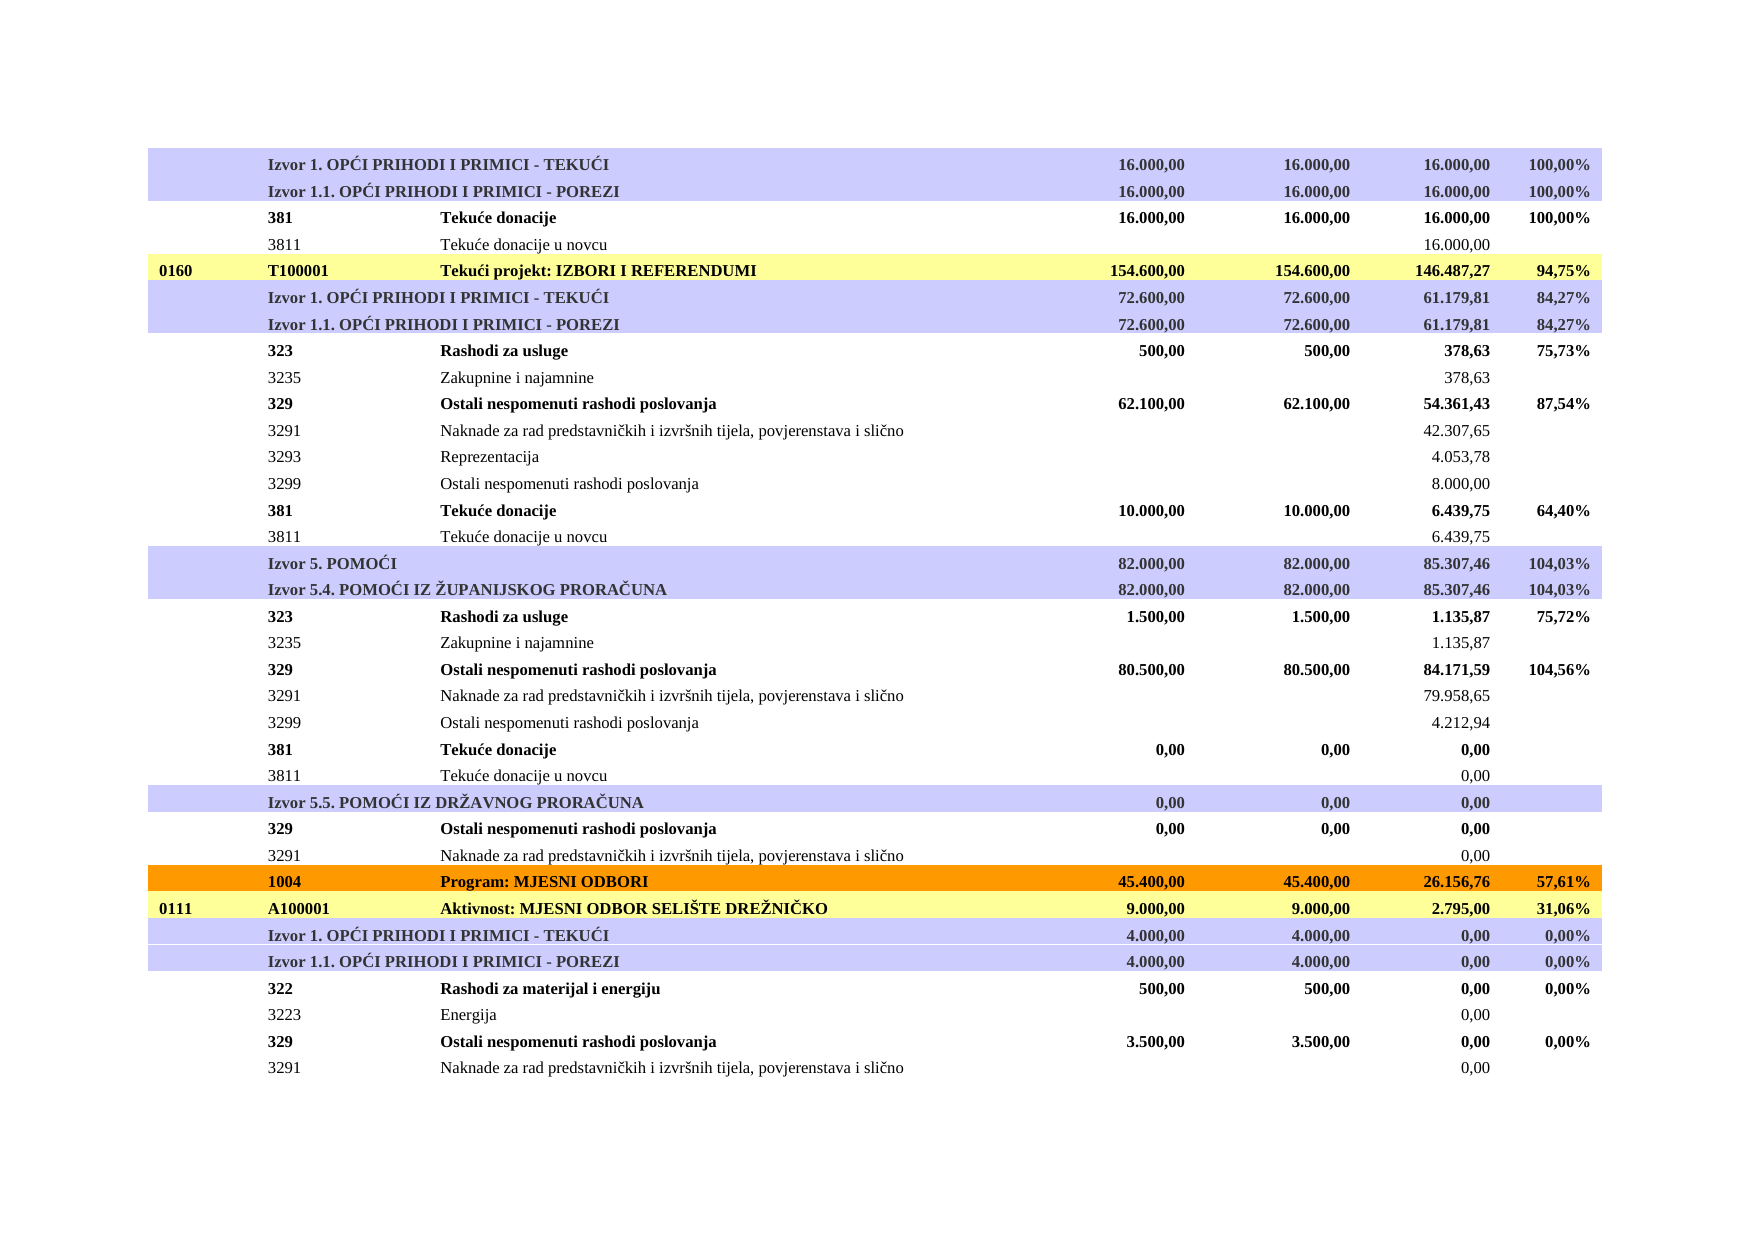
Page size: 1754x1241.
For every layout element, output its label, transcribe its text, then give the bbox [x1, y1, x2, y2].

table_cell Naknade za rad predstavničkih i izvršnih tijela, povjerenstava i slično [429, 413, 1048, 440]
table_cell 0111 [148, 891, 256, 918]
table_cell 10.000,00 [1048, 493, 1196, 519]
table_cell 0,00 [1361, 759, 1501, 785]
table_cell Tekuće donacije u novcu [429, 227, 1048, 254]
table_cell [148, 440, 256, 466]
table_cell 26.156,76 [1361, 865, 1501, 891]
table_cell [1196, 705, 1361, 732]
table_cell 16.000,00 [1196, 148, 1361, 174]
table_cell 100,00% [1501, 201, 1602, 227]
table_cell [1048, 227, 1196, 254]
table_cell 3811 [256, 759, 429, 785]
table_cell [148, 520, 256, 546]
table_cell 329 [256, 812, 429, 838]
table_cell 0,00 [1361, 812, 1501, 838]
table_cell 4.053,78 [1361, 440, 1501, 466]
table_cell 45.400,00 [1196, 865, 1361, 891]
table_cell 72.600,00 [1196, 280, 1361, 307]
table_cell [1501, 705, 1602, 732]
table_cell 322 [256, 971, 429, 998]
table_cell 1004 [256, 865, 429, 891]
table_cell [1196, 466, 1361, 493]
table_cell 323 [256, 599, 429, 626]
table_cell Izvor 1. OPĆI PRIHODI I PRIMICI - TEKUĆI [256, 918, 1048, 944]
table_cell 79.958,65 [1361, 679, 1501, 705]
table_cell Program: MJESNI ODBORI [429, 865, 1048, 891]
table_cell Tekući projekt: IZBORI I REFERENDUMI [429, 254, 1048, 280]
table_cell [148, 201, 256, 227]
table_cell Izvor 1.1. OPĆI PRIHODI I PRIMICI - POREZI [256, 174, 1048, 201]
table_cell [1048, 626, 1196, 652]
table_cell Rashodi za usluge [429, 599, 1048, 626]
table_cell 61.179,81 [1361, 280, 1501, 307]
table_cell 80.500,00 [1196, 652, 1361, 679]
table_cell [148, 1051, 256, 1077]
table_cell 82.000,00 [1196, 546, 1361, 573]
table_cell 0,00 [1361, 838, 1501, 865]
table_cell 84,27% [1501, 280, 1602, 307]
table_cell Reprezentacija [429, 440, 1048, 466]
table_cell [1048, 520, 1196, 546]
table_cell [148, 679, 256, 705]
table_cell 4.000,00 [1196, 945, 1361, 971]
table_cell Izvor 1.1. OPĆI PRIHODI I PRIMICI - POREZI [256, 307, 1048, 333]
table_cell 1.500,00 [1196, 599, 1361, 626]
table_cell Energija [429, 998, 1048, 1024]
table_cell [148, 387, 256, 413]
table_cell 82.000,00 [1196, 573, 1361, 599]
table_cell [1196, 1051, 1361, 1077]
table_cell [1501, 785, 1602, 812]
table_cell 3291 [256, 1051, 429, 1077]
table_cell 0,00 [1361, 918, 1501, 944]
table_cell 104,56% [1501, 652, 1602, 679]
table_cell 31,06% [1501, 891, 1602, 918]
table_cell [1048, 679, 1196, 705]
table_cell 3291 [256, 679, 429, 705]
table_cell 3293 [256, 440, 429, 466]
table_cell 16.000,00 [1048, 174, 1196, 201]
table_cell 85.307,46 [1361, 546, 1501, 573]
table_cell Tekuće donacije u novcu [429, 759, 1048, 785]
table_cell Ostali nespomenuti rashodi poslovanja [429, 812, 1048, 838]
table_cell [1196, 440, 1361, 466]
table_cell [1501, 998, 1602, 1024]
table_cell [1501, 466, 1602, 493]
table_cell [1196, 838, 1361, 865]
table_cell Izvor 1.1. OPĆI PRIHODI I PRIMICI - POREZI [256, 945, 1048, 971]
table_cell [1196, 626, 1361, 652]
table_cell 0,00 [1361, 998, 1501, 1024]
table_cell 16.000,00 [1048, 201, 1196, 227]
table_cell [148, 1024, 256, 1051]
table_cell [148, 812, 256, 838]
table_cell [1501, 838, 1602, 865]
table_cell Tekuće donacije u novcu [429, 520, 1048, 546]
table_cell [148, 705, 256, 732]
table_cell 1.500,00 [1048, 599, 1196, 626]
table_cell [1501, 732, 1602, 758]
table_cell 16.000,00 [1361, 227, 1501, 254]
table_cell 16.000,00 [1048, 148, 1196, 174]
table_cell [148, 280, 256, 307]
table_cell 3811 [256, 227, 429, 254]
table_cell Ostali nespomenuti rashodi poslovanja [429, 466, 1048, 493]
table_cell 381 [256, 493, 429, 519]
table_cell Ostali nespomenuti rashodi poslovanja [429, 705, 1048, 732]
table_cell [148, 148, 256, 174]
table_cell 6.439,75 [1361, 493, 1501, 519]
table_cell 0,00 [1361, 1024, 1501, 1051]
table_cell [148, 546, 256, 573]
table_cell 329 [256, 1024, 429, 1051]
table_cell 0,00 [1196, 812, 1361, 838]
table_cell [148, 626, 256, 652]
table_cell [1048, 466, 1196, 493]
table_cell [148, 785, 256, 812]
table_cell [148, 732, 256, 758]
table_cell 72.600,00 [1196, 307, 1361, 333]
table_cell [148, 307, 256, 333]
table_cell 42.307,65 [1361, 413, 1501, 440]
table_cell 3291 [256, 838, 429, 865]
table_cell [1501, 413, 1602, 440]
table_cell [1048, 413, 1196, 440]
table_cell 8.000,00 [1361, 466, 1501, 493]
table_cell 2.795,00 [1361, 891, 1501, 918]
table_cell [1501, 1051, 1602, 1077]
table_cell [1048, 998, 1196, 1024]
table_cell Aktivnost: MJESNI ODBOR SELIŠTE DREŽNIČKO [429, 891, 1048, 918]
table_cell 378,63 [1361, 334, 1501, 360]
table_cell [148, 652, 256, 679]
table_cell 62.100,00 [1048, 387, 1196, 413]
table_cell 500,00 [1196, 334, 1361, 360]
table_cell [1501, 440, 1602, 466]
table_cell 4.000,00 [1048, 918, 1196, 944]
table_cell 0,00 [1361, 732, 1501, 758]
table_cell 381 [256, 732, 429, 758]
table_cell [148, 599, 256, 626]
table_cell [1501, 679, 1602, 705]
table_cell 61.179,81 [1361, 307, 1501, 333]
table_cell 0,00% [1501, 945, 1602, 971]
table_cell Izvor 1. OPĆI PRIHODI I PRIMICI - TEKUĆI [256, 280, 1048, 307]
table_cell 329 [256, 652, 429, 679]
table_cell 84.171,59 [1361, 652, 1501, 679]
table_cell Izvor 5.4. POMOĆI IZ ŽUPANIJSKOG PRORAČUNA [256, 573, 1048, 599]
table_cell 4.000,00 [1196, 918, 1361, 944]
table_cell 1.135,87 [1361, 599, 1501, 626]
table_cell [1196, 759, 1361, 785]
table_cell 16.000,00 [1361, 201, 1501, 227]
table_cell Rashodi za materijal i energiju [429, 971, 1048, 998]
table_cell 100,00% [1501, 174, 1602, 201]
table_cell Naknade za rad predstavničkih i izvršnih tijela, povjerenstava i slično [429, 679, 1048, 705]
table_cell 500,00 [1048, 971, 1196, 998]
table_cell 9.000,00 [1196, 891, 1361, 918]
table_cell [1048, 838, 1196, 865]
table_cell 0160 [148, 254, 256, 280]
table_cell [148, 466, 256, 493]
table_cell 0,00 [1361, 971, 1501, 998]
table_cell 4.212,94 [1361, 705, 1501, 732]
table_cell 82.000,00 [1048, 546, 1196, 573]
table_cell 75,72% [1501, 599, 1602, 626]
table_cell Ostali nespomenuti rashodi poslovanja [429, 652, 1048, 679]
table_cell 4.000,00 [1048, 945, 1196, 971]
table_cell 80.500,00 [1048, 652, 1196, 679]
table_cell Zakupnine i najamnine [429, 360, 1048, 387]
table_cell 1.135,87 [1361, 626, 1501, 652]
table_cell 0,00% [1501, 1024, 1602, 1051]
table_cell [1048, 759, 1196, 785]
table_cell 500,00 [1048, 334, 1196, 360]
table_cell [148, 174, 256, 201]
table_cell [1196, 360, 1361, 387]
table_cell Rashodi za usluge [429, 334, 1048, 360]
table_cell 16.000,00 [1361, 174, 1501, 201]
table_cell Izvor 5.5. POMOĆI IZ DRŽAVNOG PRORAČUNA [256, 785, 1048, 812]
table_cell [1501, 227, 1602, 254]
table_cell 0,00 [1361, 785, 1501, 812]
table_cell 45.400,00 [1048, 865, 1196, 891]
table_cell 16.000,00 [1196, 201, 1361, 227]
table_cell 378,63 [1361, 360, 1501, 387]
table_cell 3235 [256, 360, 429, 387]
table_cell 3223 [256, 998, 429, 1024]
table_cell Zakupnine i najamnine [429, 626, 1048, 652]
table_cell 10.000,00 [1196, 493, 1361, 519]
table_cell 87,54% [1501, 387, 1602, 413]
table_cell [1501, 520, 1602, 546]
table_cell 6.439,75 [1361, 520, 1501, 546]
table_cell [1501, 812, 1602, 838]
table_cell 154.600,00 [1048, 254, 1196, 280]
table_cell 3.500,00 [1048, 1024, 1196, 1051]
table_cell Naknade za rad predstavničkih i izvršnih tijela, povjerenstava i slično [429, 1051, 1048, 1077]
table_cell 3.500,00 [1196, 1024, 1361, 1051]
table_cell 84,27% [1501, 307, 1602, 333]
table_cell 3299 [256, 705, 429, 732]
table_cell [148, 945, 256, 971]
table_cell 72.600,00 [1048, 307, 1196, 333]
table_cell 85.307,46 [1361, 573, 1501, 599]
table_cell Tekuće donacije [429, 493, 1048, 519]
table_cell [1196, 413, 1361, 440]
table_cell [1196, 227, 1361, 254]
table_cell 0,00 [1048, 812, 1196, 838]
table_cell [148, 573, 256, 599]
table_cell 0,00 [1361, 1051, 1501, 1077]
table_cell 82.000,00 [1048, 573, 1196, 599]
table_cell Tekuće donacije [429, 732, 1048, 758]
table_cell 54.361,43 [1361, 387, 1501, 413]
table_cell [1501, 759, 1602, 785]
table_cell 0,00 [1196, 785, 1361, 812]
table_cell 3235 [256, 626, 429, 652]
table_cell Ostali nespomenuti rashodi poslovanja [429, 387, 1048, 413]
table_cell [148, 227, 256, 254]
table_cell 104,03% [1501, 546, 1602, 573]
table_cell Naknade za rad predstavničkih i izvršnih tijela, povjerenstava i slično [429, 838, 1048, 865]
table_cell 0,00% [1501, 971, 1602, 998]
table_cell [148, 413, 256, 440]
table_cell 9.000,00 [1048, 891, 1196, 918]
table_cell 329 [256, 387, 429, 413]
table_cell 3291 [256, 413, 429, 440]
table_cell 64,40% [1501, 493, 1602, 519]
table_cell 3299 [256, 466, 429, 493]
table_cell [1196, 679, 1361, 705]
table_cell 154.600,00 [1196, 254, 1361, 280]
table_cell [148, 360, 256, 387]
table_cell 100,00% [1501, 148, 1602, 174]
table_cell Tekuće donacije [429, 201, 1048, 227]
table_cell 16.000,00 [1361, 148, 1501, 174]
table_cell [1048, 440, 1196, 466]
table_cell [148, 865, 256, 891]
table_cell [148, 838, 256, 865]
table_cell 0,00% [1501, 918, 1602, 944]
table_cell [1048, 705, 1196, 732]
table_cell [148, 998, 256, 1024]
table_cell 75,73% [1501, 334, 1602, 360]
table_cell [148, 971, 256, 998]
table_cell 323 [256, 334, 429, 360]
table_cell [1501, 360, 1602, 387]
table_cell Ostali nespomenuti rashodi poslovanja [429, 1024, 1048, 1051]
table_cell 94,75% [1501, 254, 1602, 280]
table_cell 16.000,00 [1196, 174, 1361, 201]
table_cell 381 [256, 201, 429, 227]
table_cell [148, 918, 256, 944]
table_cell T100001 [256, 254, 429, 280]
table_cell Izvor 1. OPĆI PRIHODI I PRIMICI - TEKUĆI [256, 148, 1048, 174]
table_cell 0,00 [1048, 732, 1196, 758]
table_cell 146.487,27 [1361, 254, 1501, 280]
table_cell [1501, 626, 1602, 652]
table_cell [1048, 1051, 1196, 1077]
table_cell 72.600,00 [1048, 280, 1196, 307]
table_cell A100001 [256, 891, 429, 918]
table_cell 62.100,00 [1196, 387, 1361, 413]
table_cell 104,03% [1501, 573, 1602, 599]
table_cell [148, 334, 256, 360]
table_cell 500,00 [1196, 971, 1361, 998]
table_cell 3811 [256, 520, 429, 546]
table_cell Izvor 5. POMOĆI [256, 546, 1048, 573]
table_cell [148, 493, 256, 519]
table_cell 57,61% [1501, 865, 1602, 891]
table_cell [1048, 360, 1196, 387]
table_cell [1196, 998, 1361, 1024]
table_cell [148, 759, 256, 785]
table_cell 0,00 [1048, 785, 1196, 812]
table_cell [1196, 520, 1361, 546]
table_cell 0,00 [1196, 732, 1361, 758]
table_cell 0,00 [1361, 945, 1501, 971]
